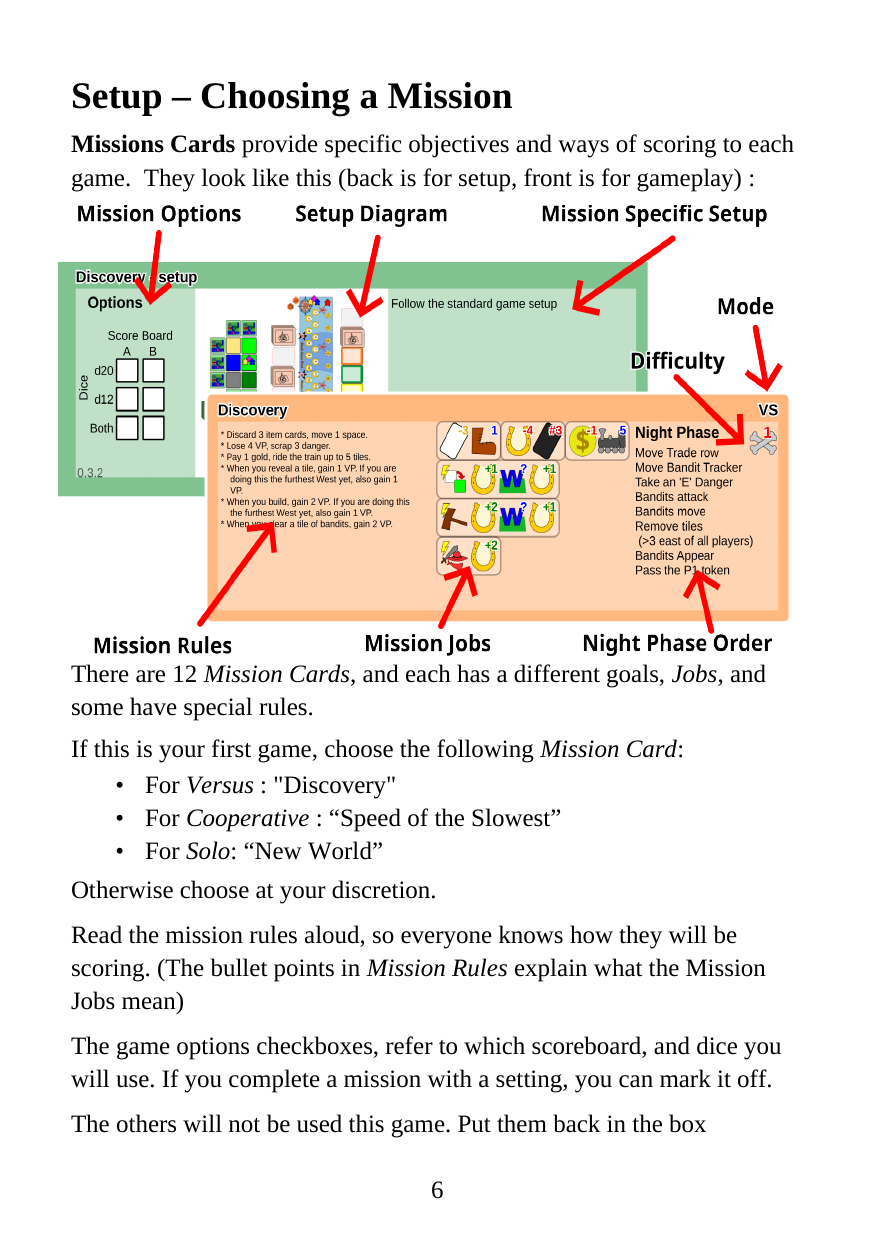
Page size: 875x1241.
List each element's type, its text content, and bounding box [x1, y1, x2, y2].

list For Cooperative : “Speed of the Slowest” [115, 803, 803, 832]
text Read the mission rules aloud, so everyone knows how they will be scoring. (The bullet points in Mission Rules explain what the Mission Jobs mean) [71, 920, 803, 1014]
text The others will not be used this game. Put them back in the box [71, 1109, 803, 1137]
text If this is your first game, choose the following Mission Card: [71, 734, 803, 763]
picture [58, 205, 791, 656]
text Otherwise choose at your discretion. [71, 875, 803, 904]
text The game options checkboxes, refer to which scoreboard, and dice you will use. If you complete a mission with a setting, you can mark it off. [71, 1031, 803, 1092]
list For Versus : "Discovery" [115, 770, 803, 799]
text There are 12 Mission Cards, and each has a different goals, Jobs, and some have special rules. [71, 656, 803, 721]
text Missions Cards provide specific objectives and ways of scoring to each game. They look like this (back is for setup, front is for gameplay) : [71, 129, 803, 191]
list For Solo: “New World” [115, 836, 803, 865]
subtitle Setup – Choosing a Mission [71, 74, 803, 117]
